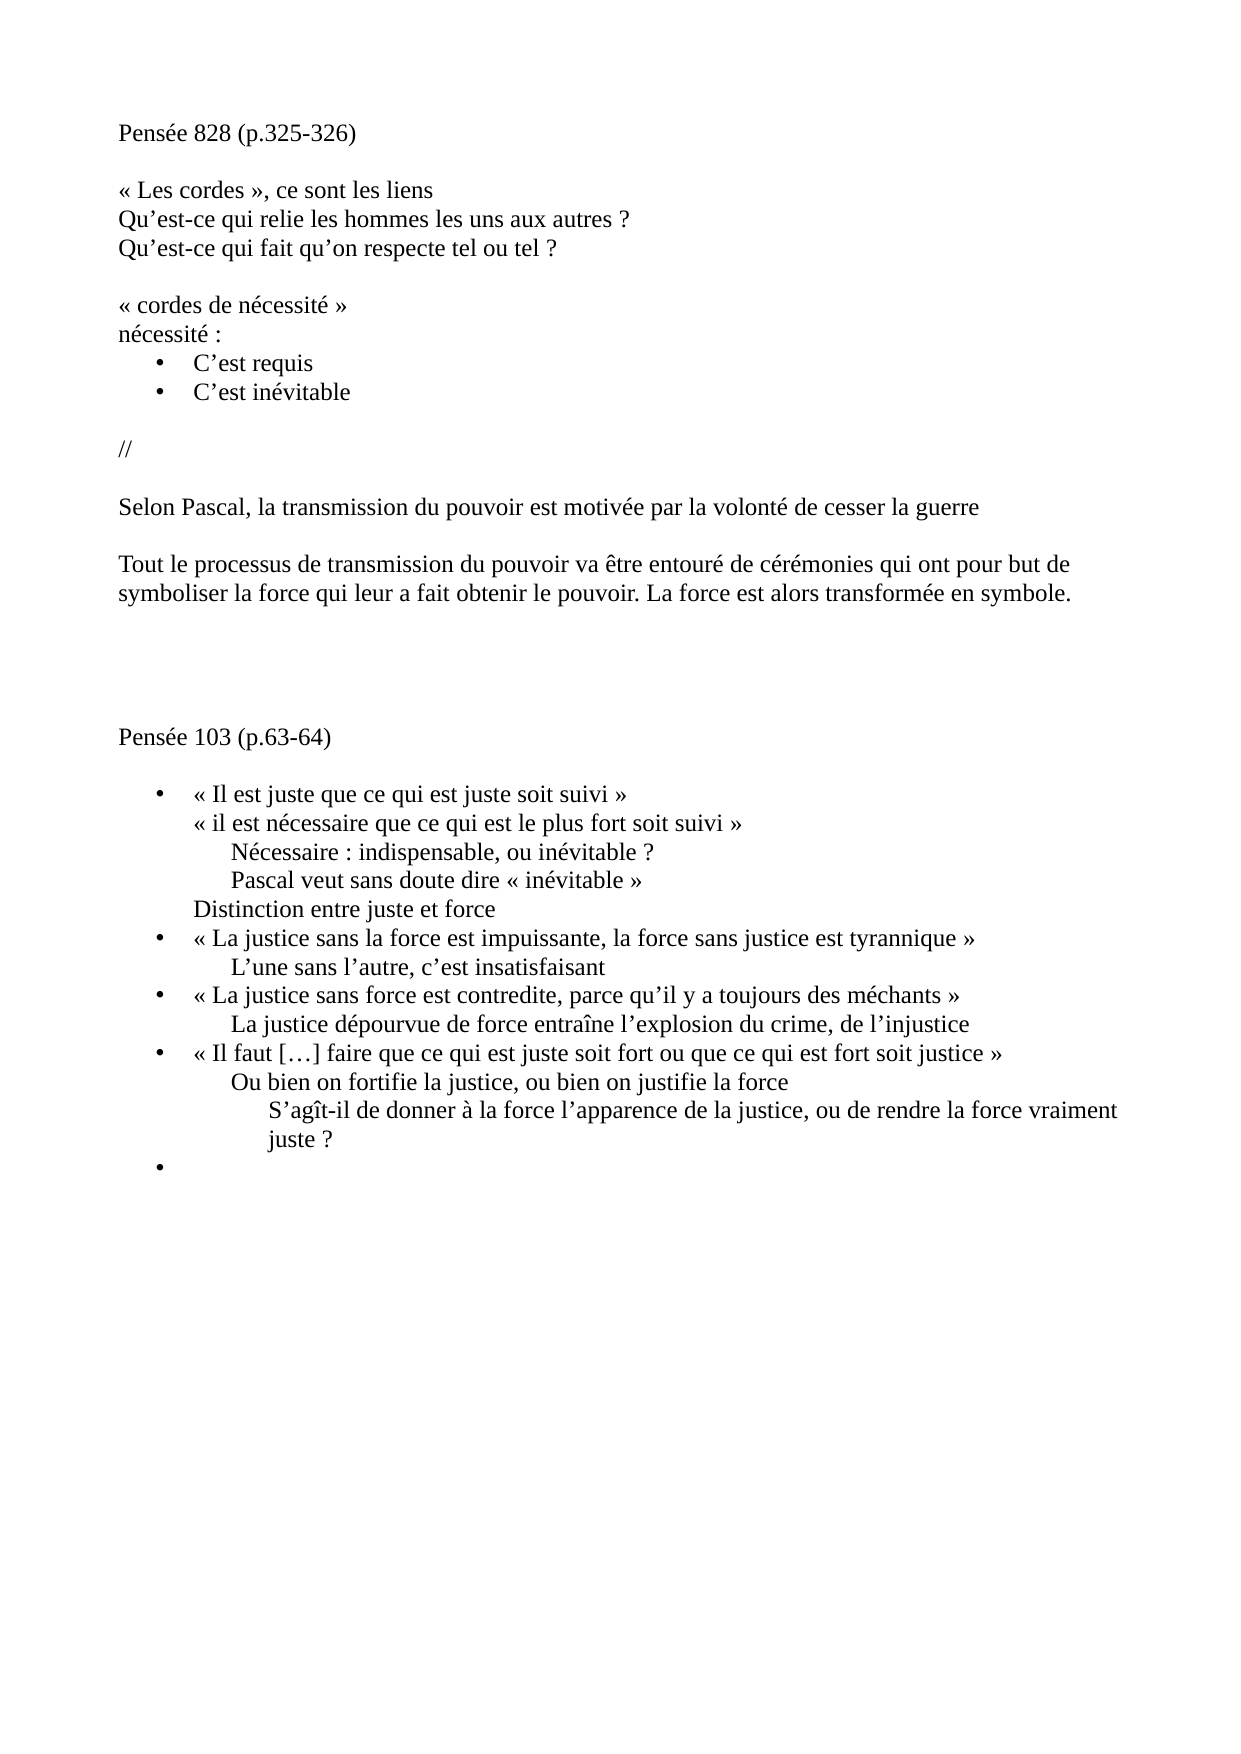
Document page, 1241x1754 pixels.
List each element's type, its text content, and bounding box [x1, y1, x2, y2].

text « cordes de nécessité » [118, 291, 1122, 319]
list Distinction entre juste et force [156, 894, 1122, 923]
text « Les cordes », ce sont les liens [118, 176, 1122, 204]
text Pensée 103 (p.63-64) [118, 722, 1122, 751]
text Qu’est-ce qui fait qu’on respecte tel ou tel ? [118, 233, 1122, 262]
text Tout le processus de transmission du pouvoir va être entouré de cérémonies qui ont pour but de symboliser la force qui leur a fait obtenir le pouvoir. La force est alors transformée en symbole. [118, 549, 1122, 607]
list « il est nécessaire que ce qui est le plus fort soit suivi » [156, 808, 1122, 837]
list Nécessaire : indispensable, ou inévitable ? [193, 837, 1122, 866]
text Pensée 828 (p.325-326) [118, 118, 1122, 147]
list Pascal veut sans doute dire « inévitable » [193, 866, 1122, 894]
list La justice dépourvue de force entraîne l’explosion du crime, de l’injustice [193, 1009, 1122, 1038]
list « Il est juste que ce qui est juste soit suivi » [156, 779, 1122, 808]
text nécessité : [118, 319, 1122, 348]
text // [118, 434, 1122, 463]
text Selon Pascal, la transmission du pouvoir est motivée par la volonté de cesser la guerre [118, 492, 1122, 521]
list C’est inévitable [156, 377, 1122, 406]
list S’agît-il de donner à la force l’apparence de la justice, ou de rendre la force vraiment juste ? [231, 1096, 1122, 1153]
list « La justice sans la force est impuissante, la force sans justice est tyrannique » [156, 923, 1122, 952]
list L’une sans l’autre, c’est insatisfaisant [193, 952, 1122, 981]
list « Il faut […] faire que ce qui est juste soit fort ou que ce qui est fort soit justice » [156, 1038, 1122, 1067]
text Qu’est-ce qui relie les hommes les uns aux autres ? [118, 204, 1122, 233]
list C’est requis [156, 348, 1122, 377]
list Ou bien on fortifie la justice, ou bien on justifie la force [193, 1067, 1122, 1096]
list « La justice sans force est contredite, parce qu’il y a toujours des méchants » [156, 981, 1122, 1009]
